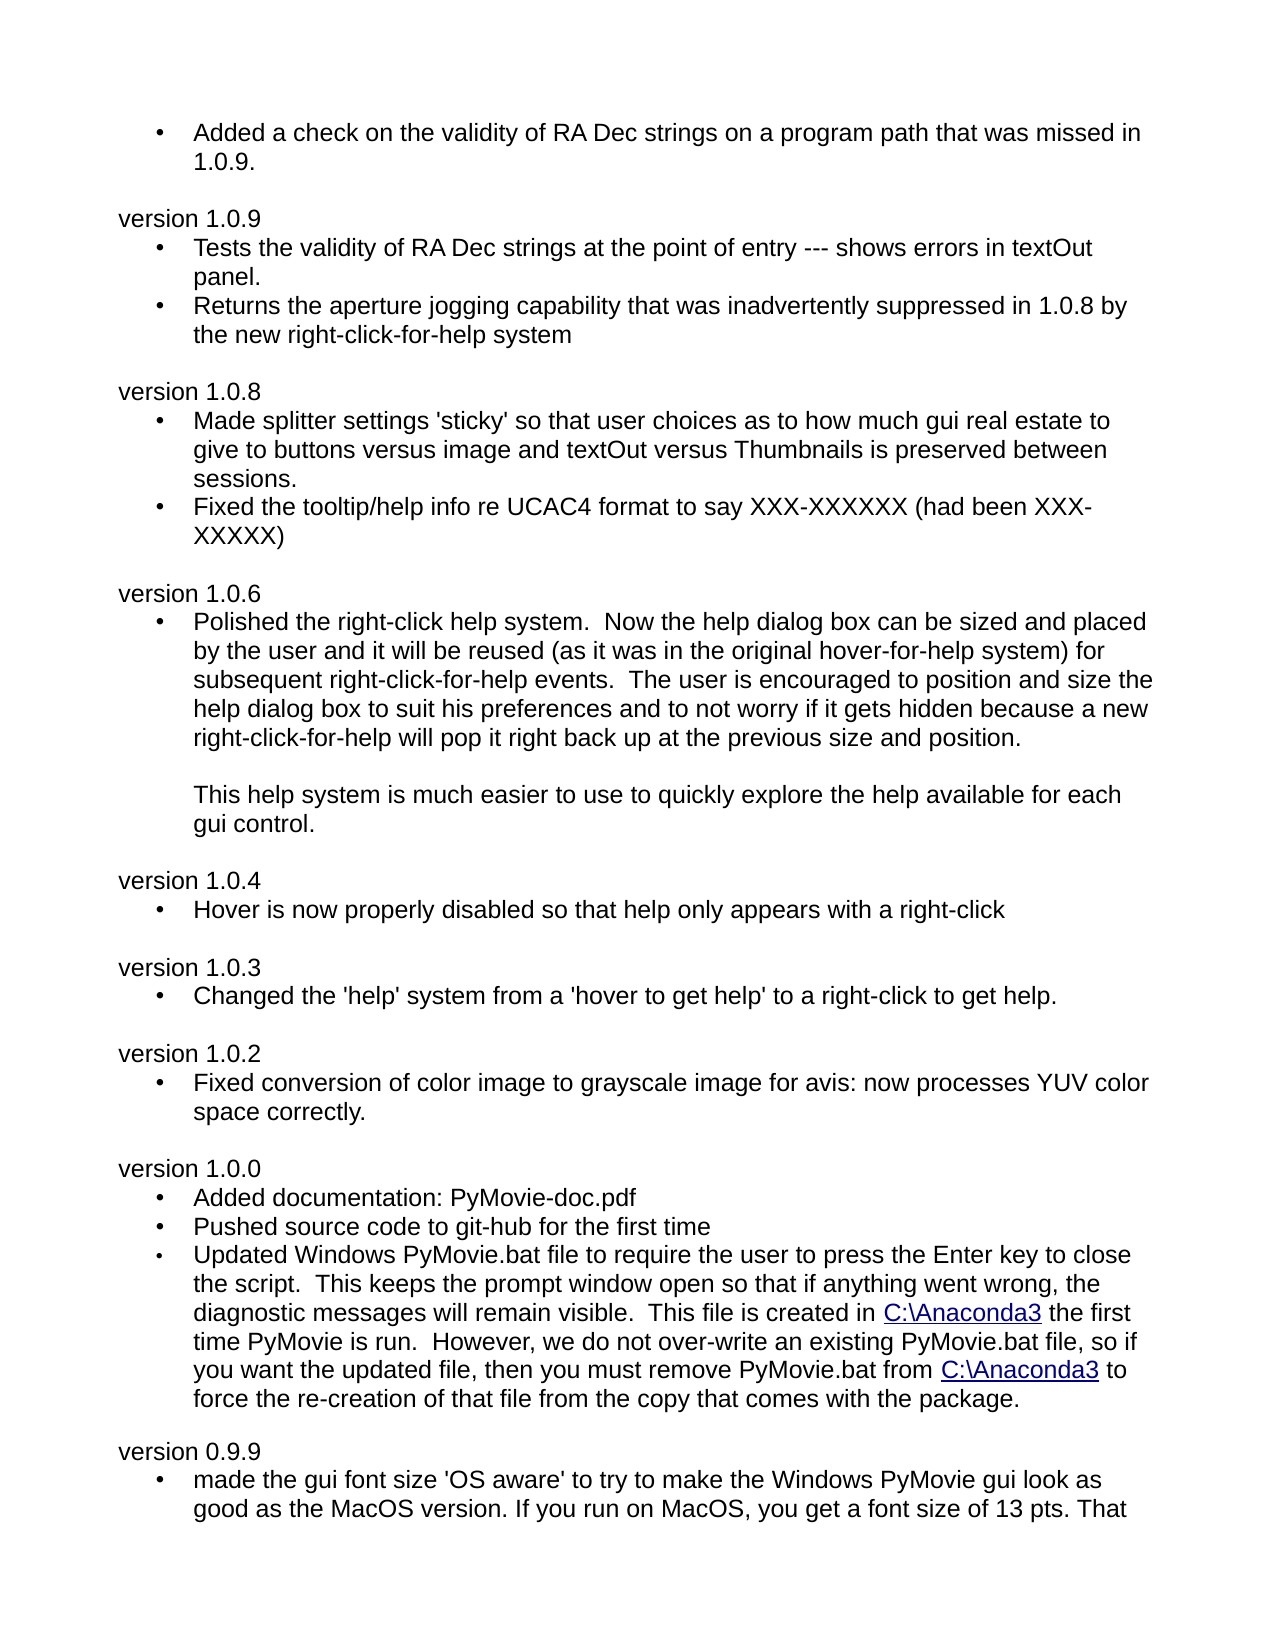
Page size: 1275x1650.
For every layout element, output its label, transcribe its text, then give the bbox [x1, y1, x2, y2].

list Fixed the tooltip/help info re UCAC4 format to say XXX-XXXXXX (had been XXX-XXXXX) [156, 492, 1157, 579]
list Added documentation: PyMovie-doc.pdf [156, 1183, 1157, 1212]
list made the gui font size 'OS aware' to try to make the Windows PyMovie gui look as good as the MacOS version. If you run on MacOS, you get a font size of 13 pts. That [156, 1465, 1157, 1523]
text version 1.0.6 [118, 579, 1157, 607]
text version 1.0.0 [118, 1154, 1157, 1183]
text version 1.0.3 [118, 953, 1157, 981]
list Updated Windows PyMovie.bat file to require the user to press the Enter key to close the script. This keeps the prompt window open so that if anything went wrong, the diagnostic messages will remain visible. This file is created in C:\Anaconda3 the first time PyMovie is run. However, we do not over-write an existing PyMovie.bat file, so if you want the updated file, then you must remove PyMovie.bat from C:\Anaconda3 to force the re-creation of that file from the copy that comes with the package. [156, 1241, 1157, 1437]
list Made splitter settings 'sticky' so that user choices as to how much gui real estate to give to buttons versus image and textOut versus Thumbnails is preserved between sessions. [156, 406, 1157, 492]
list Pushed source code to git-hub for the first time [156, 1212, 1157, 1241]
list Fixed conversion of color image to grayscale image for avis: now processes YUV color space correctly. [156, 1068, 1157, 1125]
text version 0.9.9 [118, 1437, 1157, 1465]
text version 1.0.9 [118, 204, 1157, 233]
list Tests the validity of RA Dec strings at the point of entry --- shows errors in textOut panel. [156, 233, 1157, 291]
list Added a check on the validity of RA Dec strings on a program path that was missed in 1.0.9. [156, 118, 1157, 204]
text version 1.0.8 [118, 377, 1157, 406]
list Polished the right-click help system. Now the help dialog box can be sized and placed by the user and it will be reused (as it was in the original hover-for-help system) for subsequent right-click-for-help events. The user is encouraged to position and size the help dialog box to suit his preferences and to not worry if it gets hidden because a new right-click-for-help will pop it right back up at the previous size and position. This help system is much easier to use to quickly explore the help available for each gui control. [156, 607, 1157, 837]
list Hover is now properly disabled so that help only appears with a right-click [156, 895, 1157, 953]
text version 1.0.4 [118, 866, 1157, 895]
text version 1.0.2 [118, 1039, 1157, 1068]
list Returns the aperture jogging capability that was inadvertently suppressed in 1.0.8 by the new right-click-for-help system [156, 291, 1157, 377]
list Changed the 'help' system from a 'hover to get help' to a right-click to get help. [156, 981, 1157, 1039]
